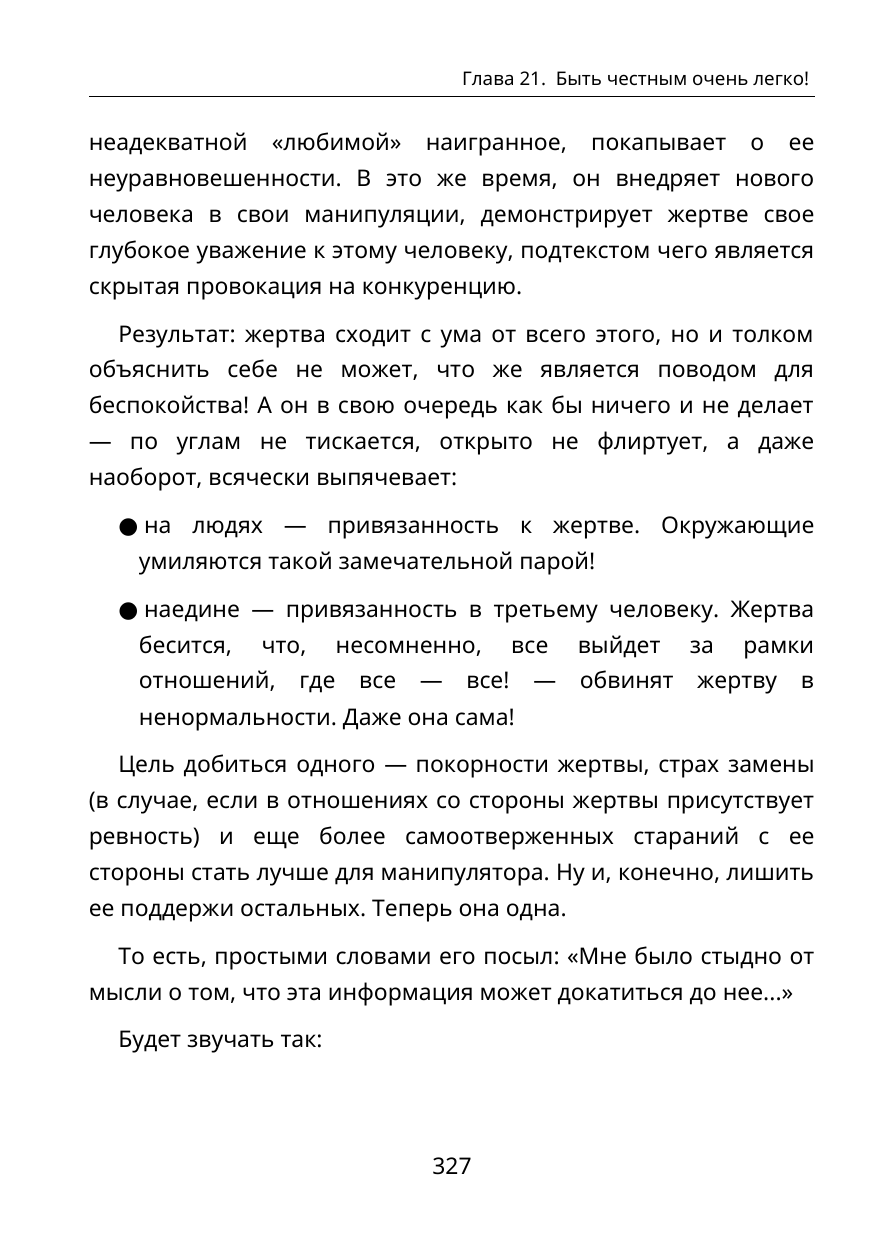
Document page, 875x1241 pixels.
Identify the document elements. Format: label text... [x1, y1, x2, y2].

list на людях — привязанность к жертве. Окружающие умиляются такой замечательной парой! [118, 509, 815, 576]
text неадекватной «любимой» наигранное, покапывает о ее неуравновешенности. В это же время, он внедряет нового человека в свои манипуляции, демонстрирует жертве свое глубокое уважение к этому человеку, подтекстом чего является скрытая провокация на конкуренцию. [88, 126, 815, 301]
text Цель добиться одного — покорности жертвы, страх замены (в случае, если в отношениях со стороны жертвы присутствует ревность) и еще более самоотверженных стараний с ее стороны стать лучше для манипулятора. Ну и, конечно, лишить ее поддержи остальных. Теперь она одна. [88, 748, 815, 923]
text То есть, простыми словами его посыл: «Мне было стыдно от мысли о том, что эта информация может докатиться до нее...» [88, 939, 815, 1007]
text Будет звучать так: [88, 1023, 815, 1054]
list наедине — привязанность в третьему человеку. Жертва бесится, что, несомненно, все выйдет за рамки отношений, где все — все! — обвинят жертву в ненормальности. Даже она сама! [118, 593, 815, 732]
text Результат: жертва сходит с ума от всего этого, но и толком объяснить себе не может, что же является поводом для беспокойства! А он в свою очередь как бы ничего и не делает — по углам не тискается, открыто не флиртует, а даже наоборот, всячески выпячевает: [88, 317, 815, 492]
